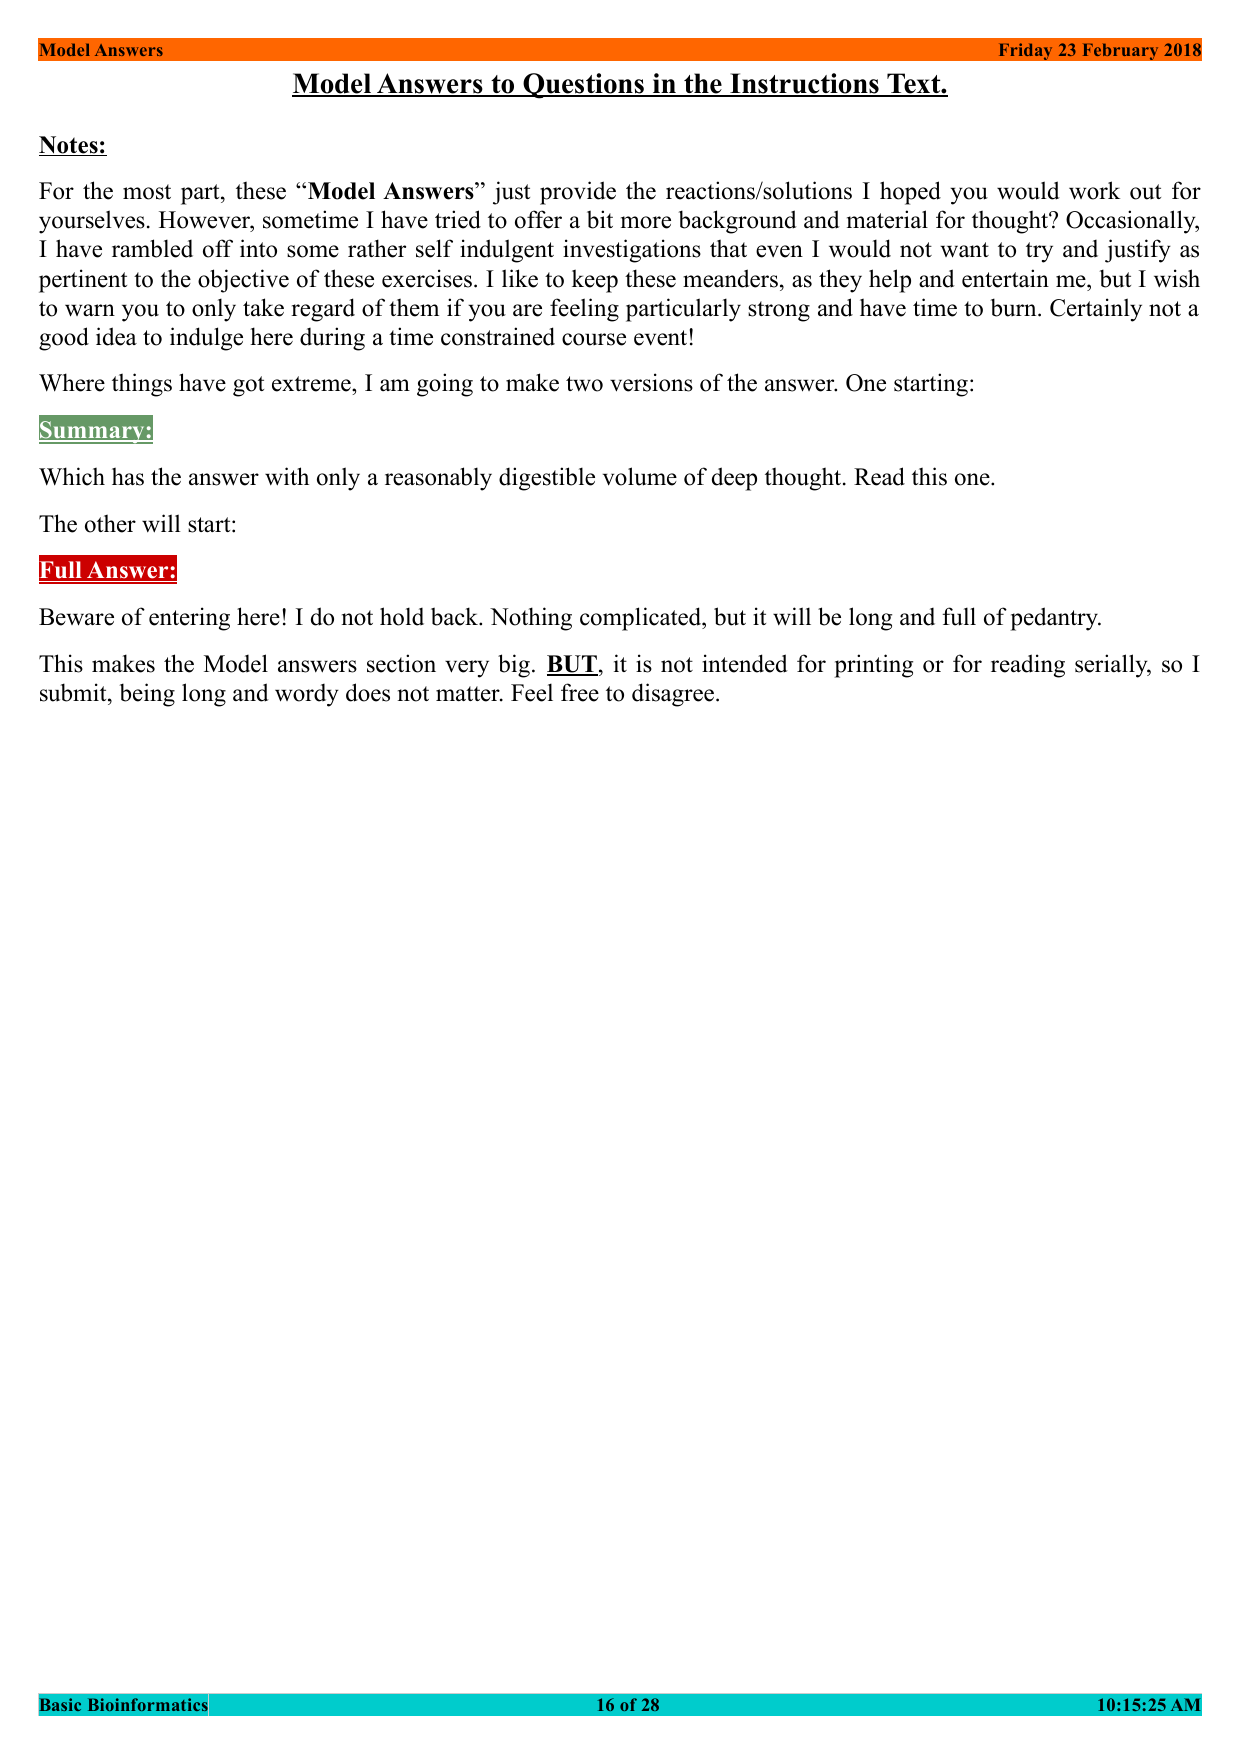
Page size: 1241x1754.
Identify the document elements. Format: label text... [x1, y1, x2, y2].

text Summary: [38, 415, 1202, 444]
text Which has the answer with only a reasonably digestible volume of deep thought. Read this one. [38, 462, 1202, 491]
text Beware of entering here! I do not hold back. Nothing complicated, but it will be long and full of pedantry. [38, 602, 1202, 631]
text Full Answer: [38, 555, 1202, 584]
text Where things have got extreme, I am going to make two versions of the answer. One starting: [38, 368, 1202, 397]
text For the most part, these “Model Answers” just provide the reactions/solutions I hoped you would work out for yourselves. However, sometime I have tried to offer a bit more background and material for thought? Occasionally, I have rambled off into some rather self indulgent investigations that even I would not want to try and justify as pertinent to the objective of these exercises. I like to keep these meanders, as they help and entertain me, but I wish to warn you to only take regard of them if you are feeling particularly strong and have time to burn. Certainly not a good idea to indulge here during a time constrained course event! [38, 176, 1202, 351]
text Notes: [38, 129, 1202, 158]
text Model Answers to Questions in the Instructions Text. [38, 66, 1202, 100]
text This makes the Model answers section very big. BUT, it is not intended for printing or for reading serially, so I submit, being long and wordy does not matter. Feel free to disagree. [38, 649, 1202, 707]
text The other will start: [38, 509, 1202, 538]
